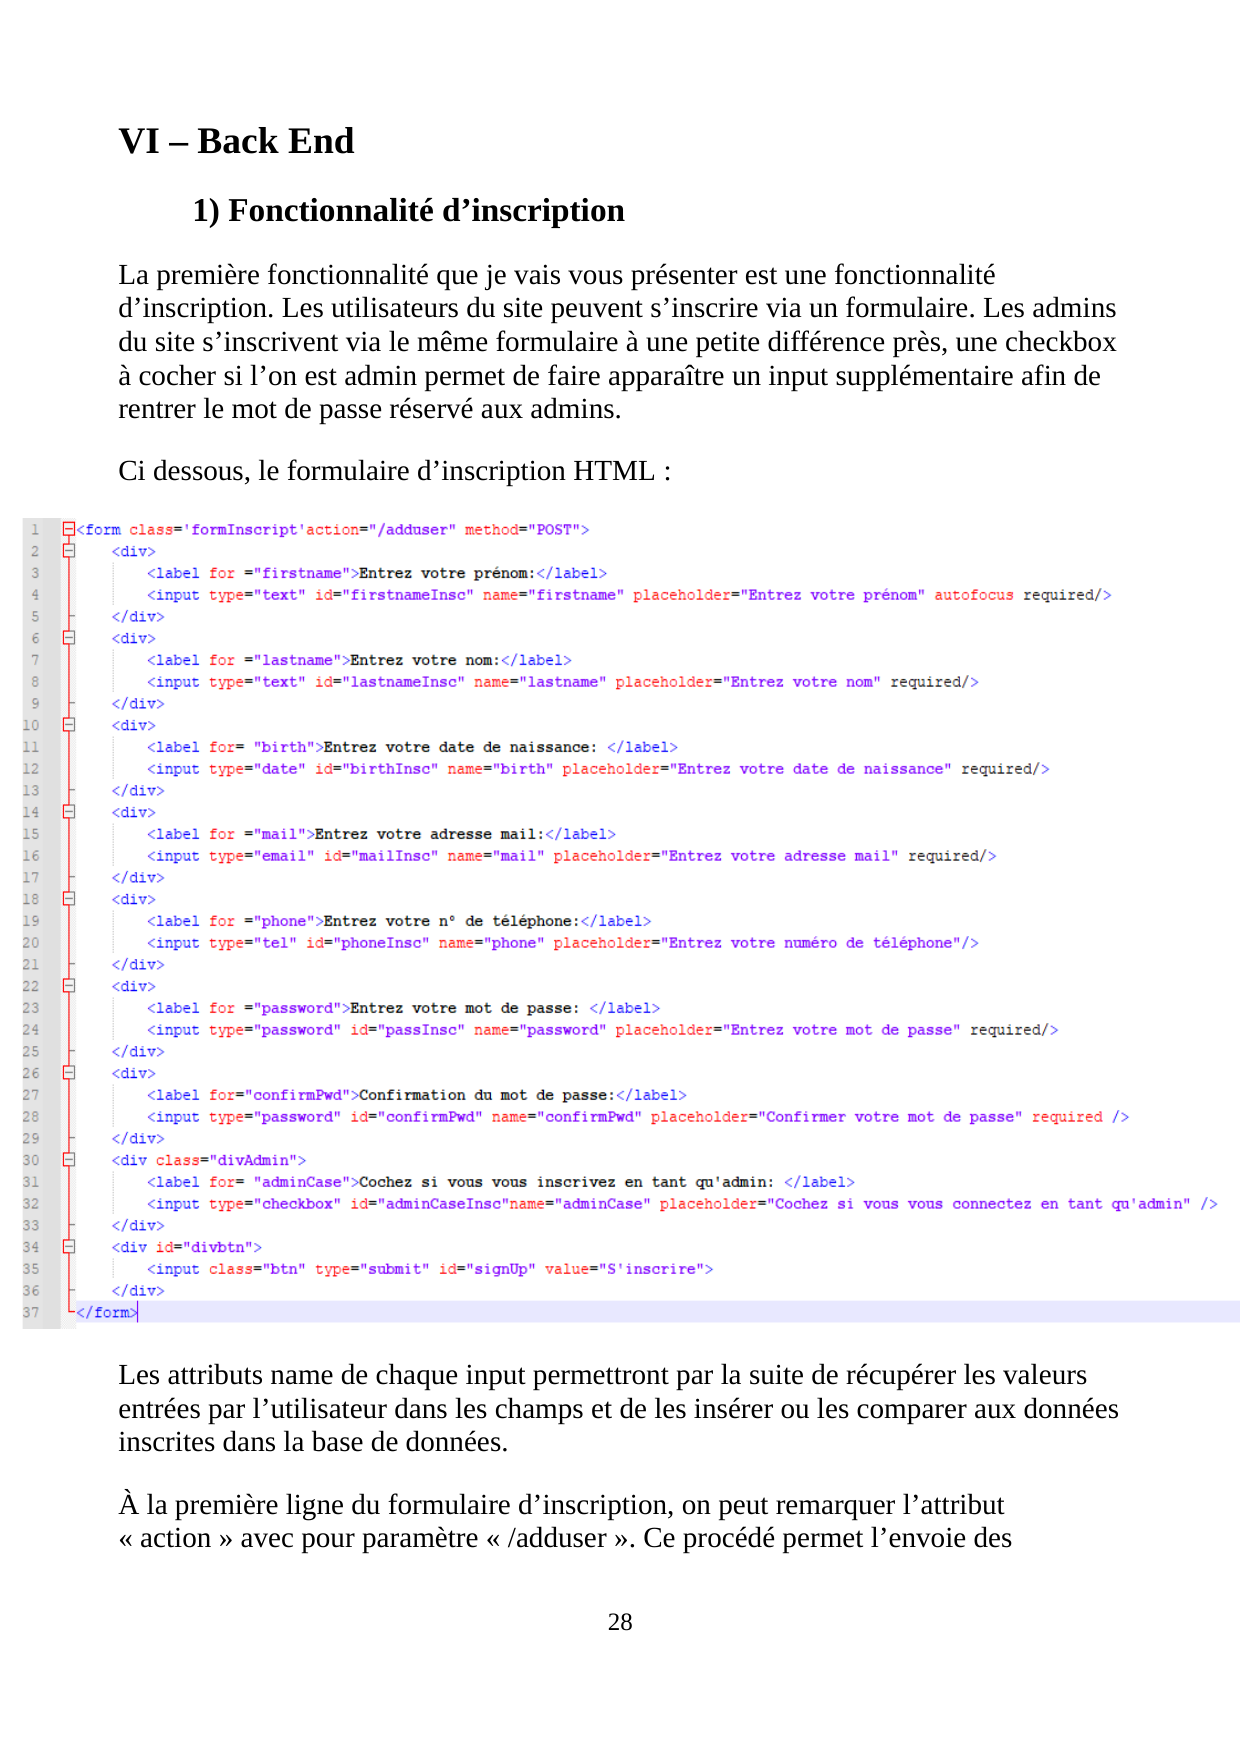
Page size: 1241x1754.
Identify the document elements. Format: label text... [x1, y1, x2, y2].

text À la première ligne du formulaire d’inscription, on peut remarquer l’attribut « action » avec pour paramètre « /adduser ». Ce procédé permet l’envoie des [118, 1487, 1122, 1554]
text VI – Back End [118, 118, 1122, 161]
text La première fonctionnalité que je vais vous présenter est une fonctionnalité d’inscription. Les utilisateurs du site peuvent s’inscrire via un formulaire. Les admins du site s’inscrivent via le même formulaire à une petite différence près, une checkbox à cocher si l’on est admin permet de faire apparaître un input supplémentaire afin de rentrer le mot de passe réservé aux admins. [118, 257, 1122, 425]
text Ci dessous, le formulaire d’inscription HTML : [118, 453, 1122, 487]
picture [22, 518, 1240, 1329]
text Les attributs name de chaque input permettront par la suite de récupérer les valeurs entrées par l’utilisateur dans les champs et de les insérer ou les comparer aux données inscrites dans la base de données. [118, 1357, 1122, 1458]
text 1) Fonctionnalité d’inscription [118, 190, 1122, 228]
